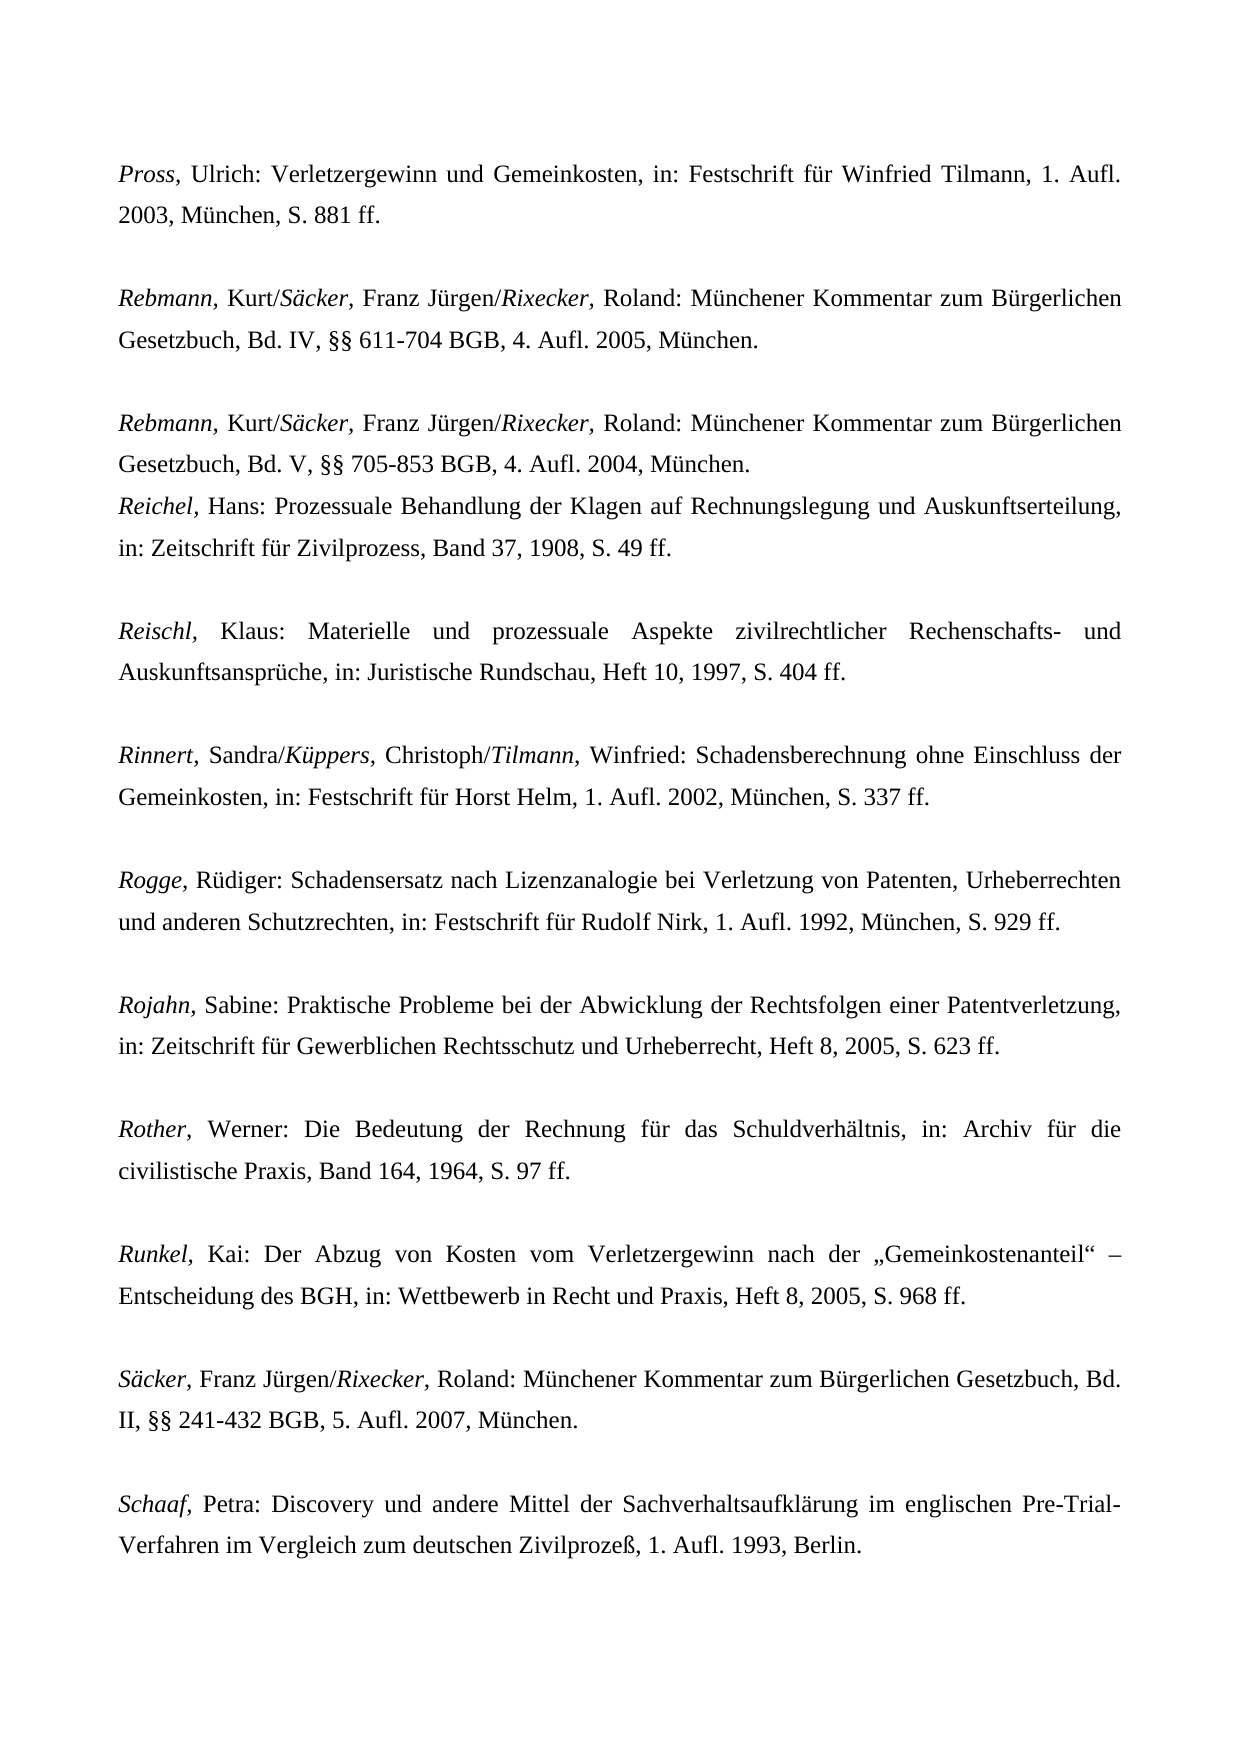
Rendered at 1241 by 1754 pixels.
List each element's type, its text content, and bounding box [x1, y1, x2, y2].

text Reichel, Hans: Prozessuale Behandlung der Klagen auf Rechnungslegung und Auskunftserteilung, in: Zeitschrift für Zivilprozess, Band 37, 1908, S. 49 ff. [118, 492, 1122, 561]
text Rinnert, Sandra/Küppers, Christoph/Tilmann, Winfried: Schadensberechnung ohne Einschluss der Gemeinkosten, in: Festschrift für Horst Helm, 1. Aufl. 2002, München, S. 337 ff. [118, 742, 1122, 811]
text Säcker, Franz Jürgen/Rixecker, Roland: Münchener Kommentar zum Bürgerlichen Gesetzbuch, Bd. II, §§ 241-432 BGB, 5. Aufl. 2007, München. [118, 1365, 1122, 1434]
text Pross, Ulrich: Verletzergewinn und Gemeinkosten, in: Festschrift für Winfried Tilmann, 1. Aufl. 2003, München, S. 881 ff. [118, 160, 1122, 229]
text Rebmann, Kurt/Säcker, Franz Jürgen/Rixecker, Roland: Münchener Kommentar zum Bürgerlichen Gesetzbuch, Bd. V, §§ 705-853 BGB, 4. Aufl. 2004, München. [118, 409, 1122, 478]
text Rebmann, Kurt/Säcker, Franz Jürgen/Rixecker, Roland: Münchener Kommentar zum Bürgerlichen Gesetzbuch, Bd. IV, §§ 611-704 BGB, 4. Aufl. 2005, München. [118, 284, 1122, 354]
text Runkel, Kai: Der Abzug von Kosten vom Verletzergewinn nach der „Gemeinkostenanteil“ – Entscheidung des BGH, in: Wettbewerb in Recht und Praxis, Heft 8, 2005, S. 968 ff. [118, 1240, 1122, 1309]
text Rogge, Rüdiger: Schadensersatz nach Lizenzanalogie bei Verletzung von Patenten, Urheberrechten und anderen Schutzrechten, in: Festschrift für Rudolf Nirk, 1. Aufl. 1992, München, S. 929 ff. [118, 866, 1122, 936]
text Schaaf, Petra: Discovery und andere Mittel der Sachverhaltsaufklärung im englischen Pre-Trial-Verfahren im Vergleich zum deutschen Zivilprozeß, 1. Aufl. 1993, Berlin. [118, 1490, 1122, 1559]
text Rojahn, Sabine: Praktische Probleme bei der Abwicklung der Rechtsfolgen einer Patentverletzung, in: Zeitschrift für Gewerblichen Rechtsschutz und Urheberrecht, Heft 8, 2005, S. 623 ff. [118, 991, 1122, 1060]
text Reischl, Klaus: Materielle und prozessuale Aspekte zivilrechtlicher Rechenschafts- und Auskunftsansprüche, in: Juristische Rundschau, Heft 10, 1997, S. 404 ff. [118, 617, 1122, 686]
text Rother, Werner: Die Bedeutung der Rechnung für das Schuldverhältnis, in: Archiv für die civilistische Praxis, Band 164, 1964, S. 97 ff. [118, 1116, 1122, 1185]
